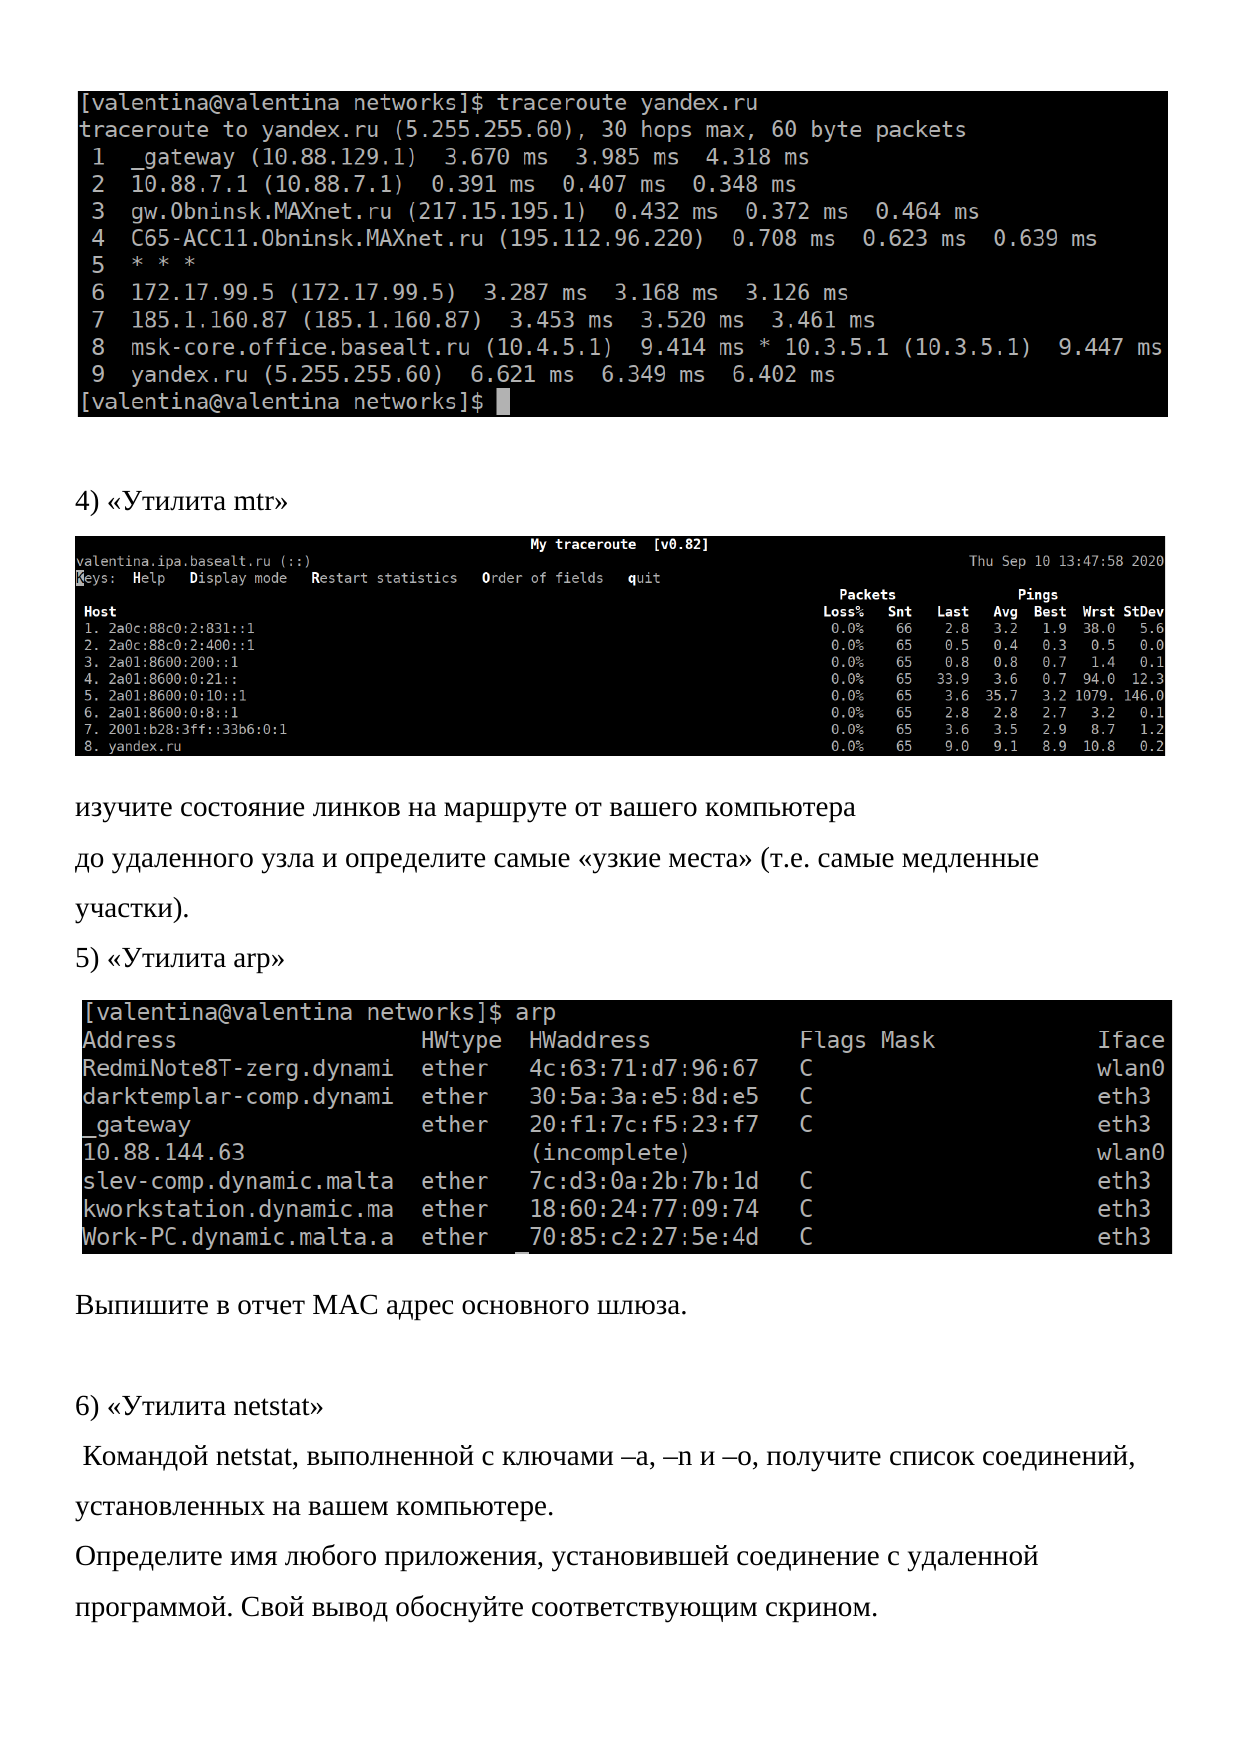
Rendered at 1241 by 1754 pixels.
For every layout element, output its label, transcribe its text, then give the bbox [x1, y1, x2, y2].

text 6) «Утилита netstat» [75, 1388, 1165, 1421]
text программой. Свой вывод обоснуйте соответствующим скрином. [75, 1589, 1165, 1622]
picture [75, 536, 1166, 756]
text Определите имя любого приложения, установившей соединение с удаленной [75, 1538, 1165, 1572]
text 5) «Утилита arp» [75, 940, 1165, 974]
text Командой netstat, выполненной с ключами –a, –n и –o, получите список соединений, [75, 1438, 1165, 1471]
picture [77, 91, 1168, 417]
text 4) «Утилита mtr» [75, 483, 1165, 517]
text до удаленного узла и определите самые «узкие места» (т.е. самые медленные [75, 840, 1165, 873]
text участки). [75, 890, 1165, 923]
picture [82, 1000, 1173, 1254]
text установленных на вашем компьютере. [75, 1488, 1165, 1522]
text Выпишите в отчет MAC адрес основного шлюза. [75, 991, 1165, 1321]
text изучите состояние линков на маршруте от вашего компьютера [75, 756, 1165, 823]
